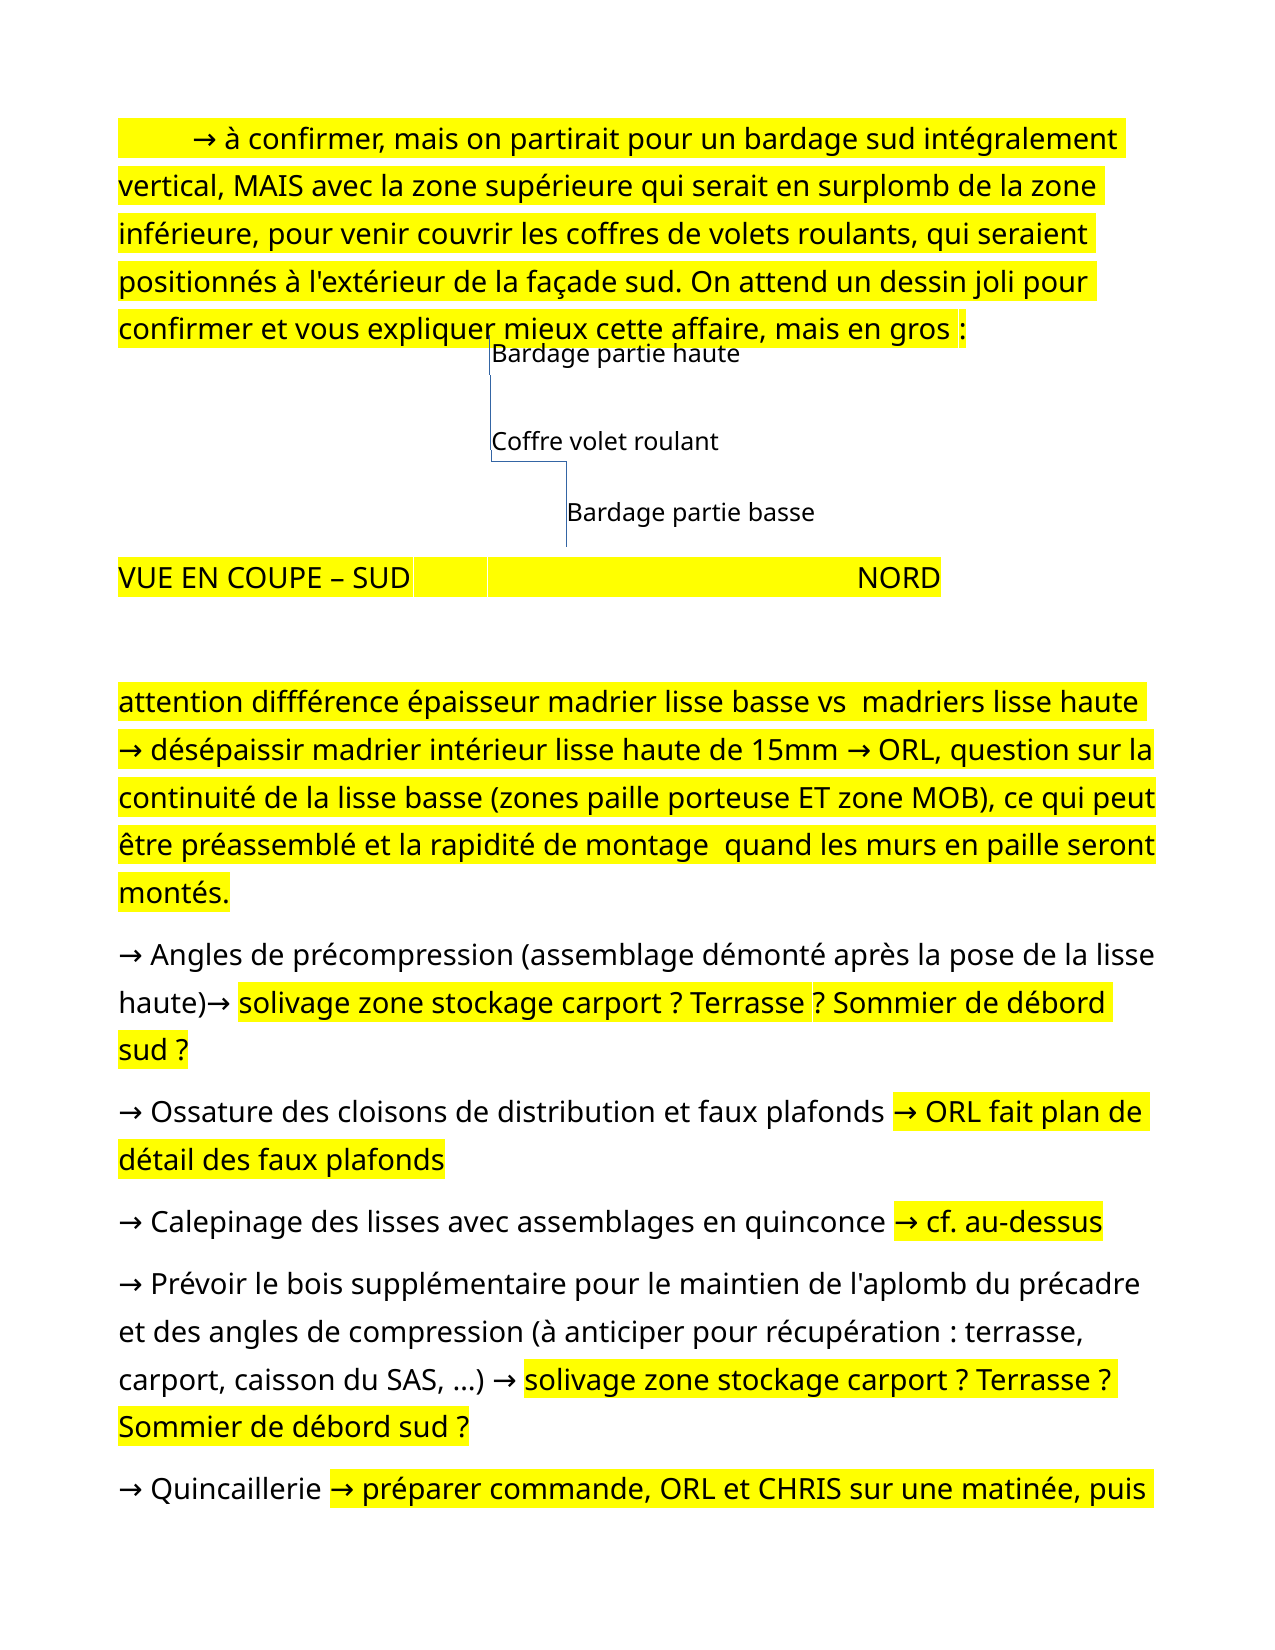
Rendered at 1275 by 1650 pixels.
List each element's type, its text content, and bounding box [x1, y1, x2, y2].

text → Quincaillerie → préparer commande, ORL et CHRIS sur une matinée, puis [118, 1469, 1157, 1508]
text → Ossature des cloisons de distribution et faux plafonds → ORL fait plan de détail des faux plafonds [118, 1092, 1157, 1179]
text → Angles de précompression (assemblage démonté après la pose de la lisse haute)→ solivage zone stockage carport ? Terrasse ? Sommier de débord sud ? [118, 934, 1157, 1069]
text → à confirmer, mais on partirait pour un bardage sud intégralement vertical, MAIS avec la zone supérieure qui serait en surplomb de la zone inférieure, pour venir couvrir les coffres de volets roulants, qui seraient positionnés à l'extérieur de la façade sud. On attend un dessin joli pour confirmer et vous expliquer mieux cette affaire, mais en gros : [118, 118, 1157, 348]
text → Prévoir le bois supplémentaire pour le maintien de l'aplomb du précadre et des angles de compression (à anticiper pour récupération : terrasse, carport, caisson du SAS, …) → solivage zone stockage carport ? Terrasse ? Sommier de débord sud ? [118, 1264, 1157, 1446]
text attention diffférence épaisseur madrier lisse basse vs madriers lisse haute → désépaissir madrier intérieur lisse haute de 15mm → ORL, question sur la continuité de la lisse basse (zones paille porteuse ET zone MOB), ce qui peut être préassemblé et la rapidité de montage quand les murs en paille seront montés. [118, 682, 1157, 912]
text VUE EN COUPE – SUD NORD [118, 557, 1157, 597]
text → Calepinage des lisses avec assemblages en quinconce → cf. au-dessus [118, 1201, 1157, 1241]
